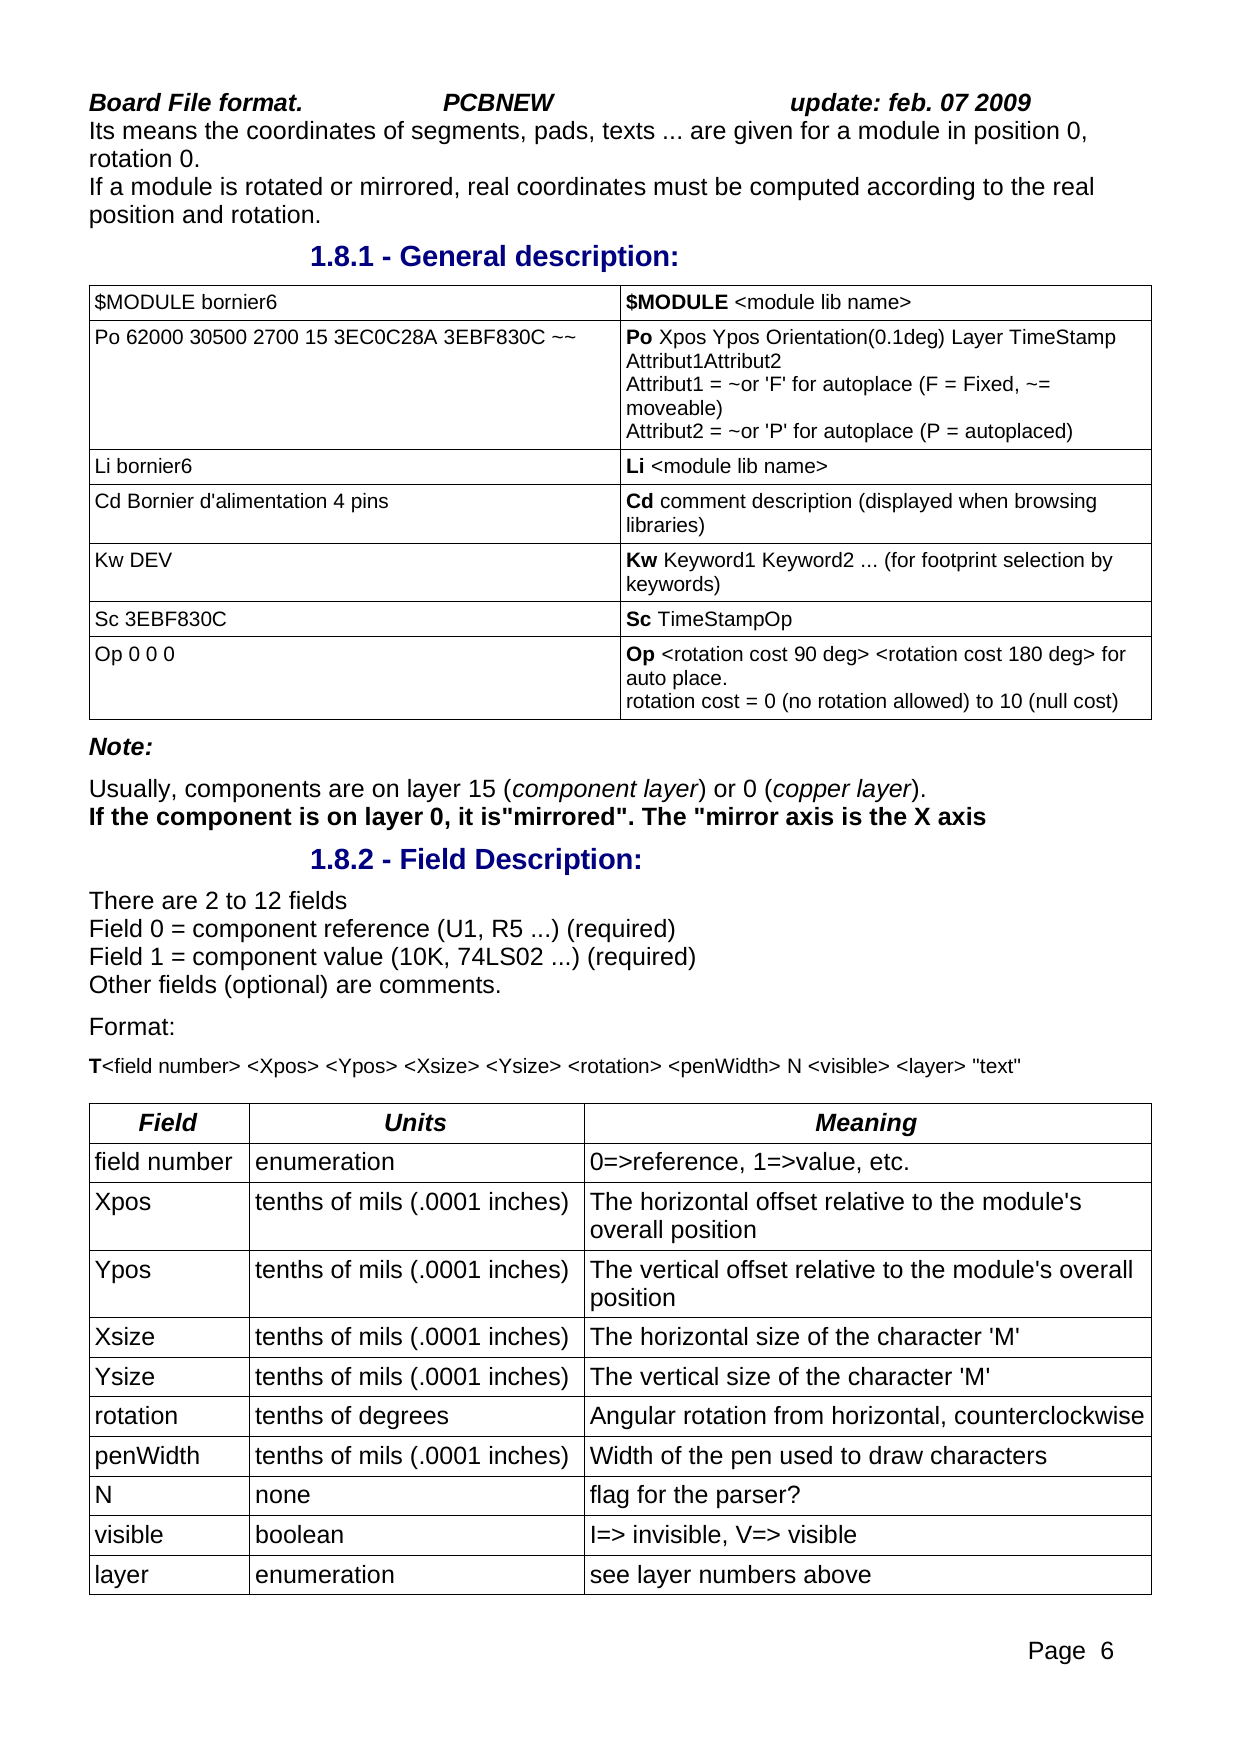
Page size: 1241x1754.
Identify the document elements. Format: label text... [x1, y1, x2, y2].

table_cell Xpos [90, 1183, 249, 1250]
table_cell The horizontal offset relative to the module's overall position [585, 1183, 1151, 1250]
text Field 0 = component reference (U1, R5 ...) (required) [88, 915, 1152, 943]
table_cell boolean [250, 1516, 584, 1555]
table_cell Po Xpos Ypos Orientation(0.1deg) Layer TimeStamp Attribut1Attribut2 Attribut1 = ~or 'F' for autoplace (F = Fixed, ~= moveable) Attribut2 = ~or 'P' for autoplace (P = autoplaced) [621, 321, 1151, 449]
text If the component is on layer 0, it is"mirrored". The "mirror axis is the X axis [88, 803, 1152, 831]
text Its means the coordinates of segments, pads, texts ... are given for a module in position 0, rotation 0. [88, 117, 1152, 173]
text T<field number> <Xpos> <Ypos> <Xsize> <Ysize> <rotation> <penWidth> N <visible> <layer> "text" [88, 1055, 1152, 1078]
table_cell Angular rotation from horizontal, counterclockwise [585, 1397, 1151, 1436]
table_cell enumeration [250, 1556, 584, 1594]
table_cell tenths of mils (.0001 inches) [250, 1358, 584, 1396]
table_cell Li <module lib name> [621, 450, 1151, 484]
table_cell Po 62000 30500 2700 15 3EC0C28A 3EBF830C ~~ [90, 321, 620, 449]
table_cell I=> invisible, V=> visible [585, 1516, 1151, 1555]
table_cell Kw DEV [90, 544, 620, 601]
table_cell enumeration [250, 1144, 584, 1182]
subtitle General description: [236, 240, 1152, 273]
table_cell flag for the parser? [585, 1477, 1151, 1515]
subtitle Field Description: [236, 843, 1152, 875]
table_cell visible [90, 1516, 249, 1555]
table_cell Sc 3EBF830C [90, 602, 620, 636]
table_cell The horizontal size of the character 'M' [585, 1318, 1151, 1357]
table_cell rotation [90, 1397, 249, 1436]
text Format: [88, 1013, 1152, 1041]
table_cell none [250, 1477, 584, 1515]
table_cell Kw Keyword1 Keyword2 ... (for footprint selection by keywords) [621, 544, 1151, 601]
table_cell tenths of mils (.0001 inches) [250, 1437, 584, 1476]
text Note: [88, 733, 1152, 761]
table_cell Sc TimeStampOp [621, 602, 1151, 636]
table_cell Op <rotation cost 90 deg> <rotation cost 180 deg> for auto place. rotation cost = 0 (no rotation allowed) to 10 (null cost) [621, 637, 1151, 719]
table_cell Cd Bornier d'alimentation 4 pins [90, 485, 620, 543]
table_cell field number [90, 1144, 249, 1182]
table_cell Li bornier6 [90, 450, 620, 484]
table_cell Ysize [90, 1358, 249, 1396]
table_header Field [90, 1104, 249, 1143]
table_cell Width of the pen used to draw characters [585, 1437, 1151, 1476]
table_cell penWidth [90, 1437, 249, 1476]
table_cell 0=>reference, 1=>value, etc. [585, 1144, 1151, 1182]
text Other fields (optional) are comments. [88, 971, 1152, 999]
text If a module is rotated or mirrored, real coordinates must be computed according to the real position and rotation. [88, 173, 1152, 229]
table_cell tenths of mils (.0001 inches) [250, 1318, 584, 1357]
table_cell Xsize [90, 1318, 249, 1357]
table_cell Op 0 0 0 [90, 637, 620, 719]
text Usually, components are on layer 15 (component layer) or 0 (copper layer). [88, 775, 1152, 803]
table_header Meaning [585, 1104, 1151, 1143]
table_cell Cd comment description (displayed when browsing libraries) [621, 485, 1151, 543]
table_cell layer [90, 1556, 249, 1594]
text Field 1 = component value (10K, 74LS02 ...) (required) [88, 943, 1152, 971]
table_cell Ypos [90, 1251, 249, 1317]
table_header $MODULE bornier6 [90, 286, 620, 320]
table_header $MODULE <module lib name> [621, 286, 1151, 320]
table_cell tenths of mils (.0001 inches) [250, 1251, 584, 1317]
table_cell tenths of mils (.0001 inches) [250, 1183, 584, 1250]
table_header Units [250, 1104, 584, 1143]
table_cell tenths of degrees [250, 1397, 584, 1436]
table_cell see layer numbers above [585, 1556, 1151, 1594]
table_cell The vertical size of the character 'M' [585, 1358, 1151, 1396]
table_cell N [90, 1477, 249, 1515]
table_cell The vertical offset relative to the module's overall position [585, 1251, 1151, 1317]
text There are 2 to 12 fields [88, 887, 1152, 915]
